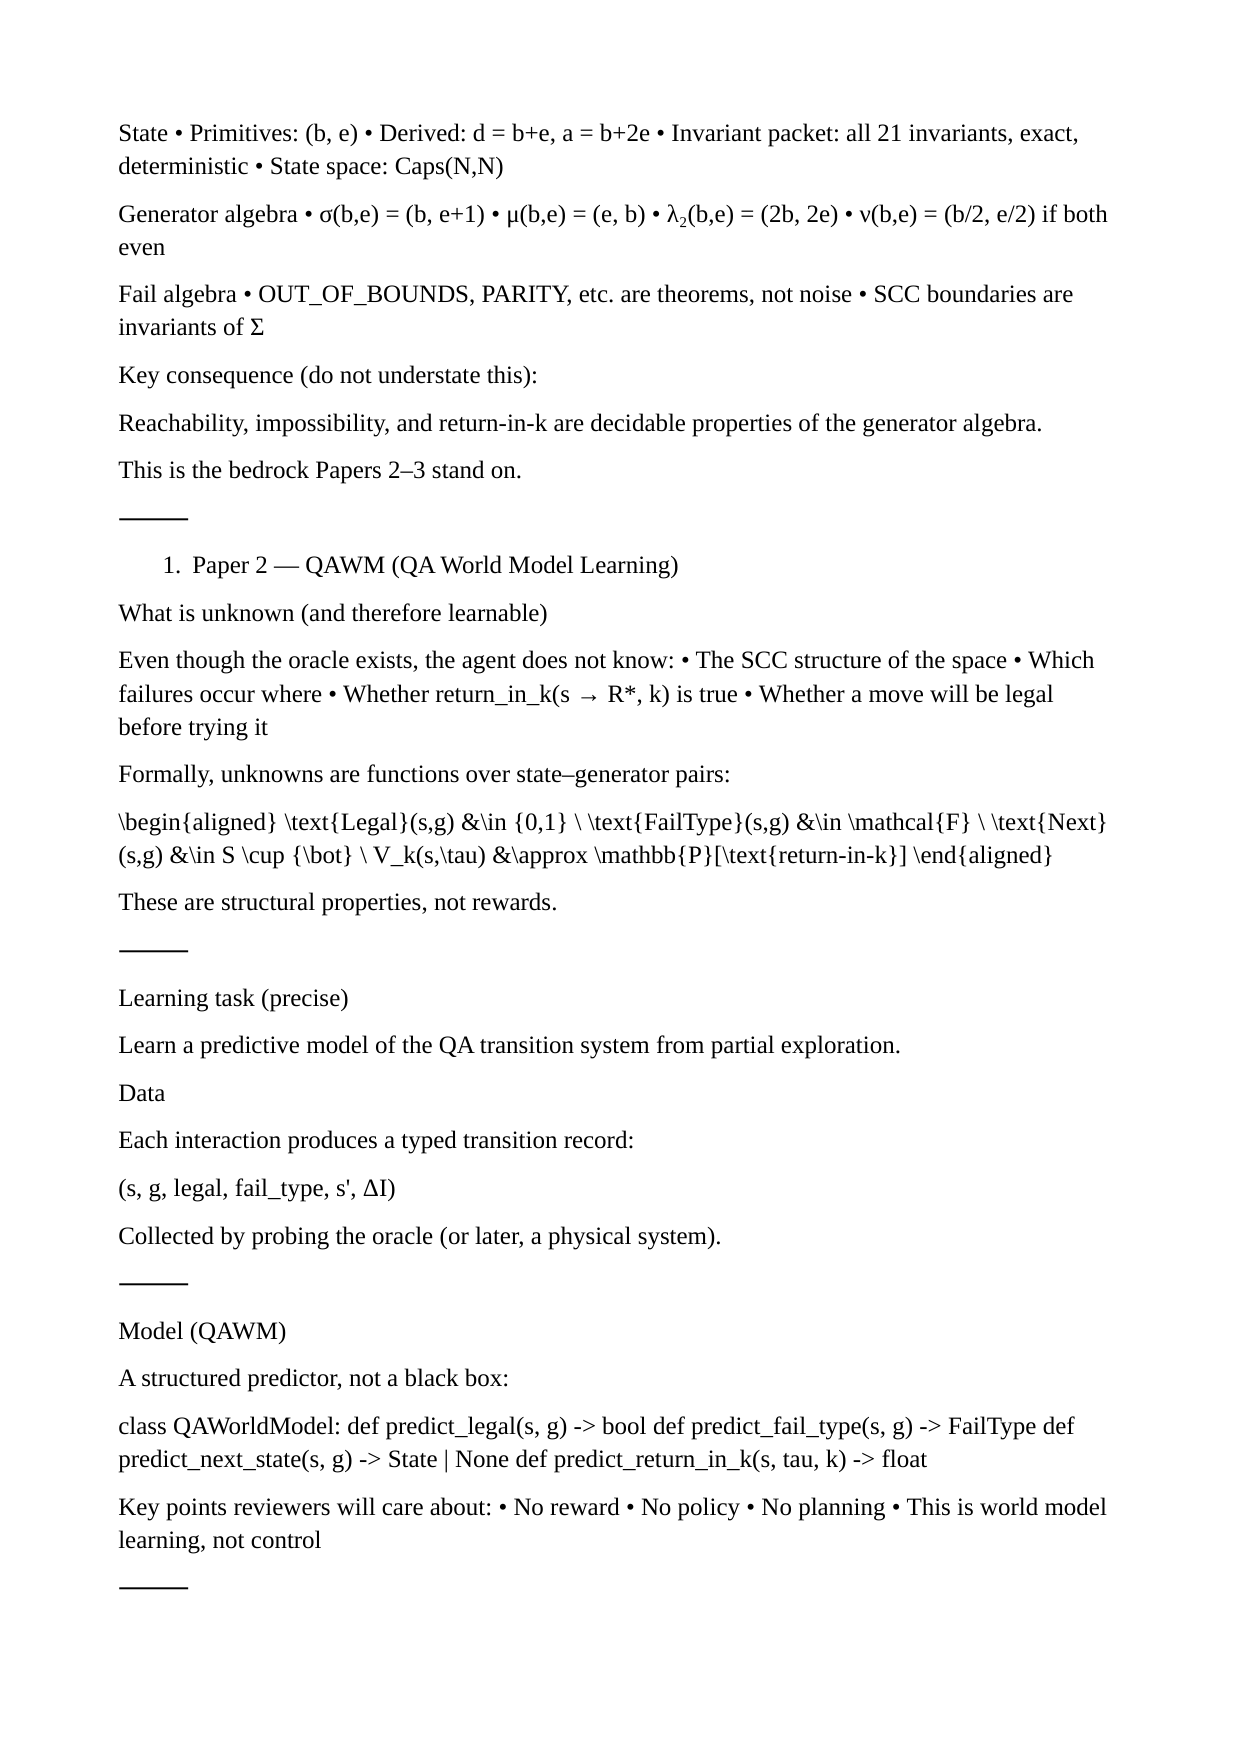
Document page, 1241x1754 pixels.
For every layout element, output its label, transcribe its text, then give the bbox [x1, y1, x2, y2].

text Collected by probing the oracle (or later, a physical system). [118, 1221, 1122, 1249]
text Model (QAWM) [118, 1316, 1122, 1345]
text Even though the oracle exists, the agent does not know: • The SCC structure of the space • Which failures occur where • Whether return_in_k(s → R*, k) is true • Whether a move will be legal before trying it [118, 646, 1122, 740]
text Reachability, impossibility, and return-in-k are decidable properties of the generator algebra. [118, 408, 1122, 436]
text This is the bedrock Papers 2–3 stand on. [118, 455, 1122, 484]
text Generator algebra • σ(b,e) = (b, e+1) • μ(b,e) = (e, b) • λ₂(b,e) = (2b, 2e) • ν(b,e) = (b/2, e/2) if both even [118, 199, 1122, 261]
list Paper 2 — QAWM (QA World Model Learning) [162, 550, 1122, 579]
text \begin{aligned} \text{Legal}(s,g) &\in {0,1} \ \text{FailType}(s,g) &\in \mathcal{F} \ \text{Next}(s,g) &\in S \cup {\bot} \ V_k(s,\tau) &\approx \mathbb{P}[\text{return-in-k}] \end{aligned} [118, 807, 1122, 869]
text Key consequence (do not understate this): [118, 360, 1122, 389]
text Formally, unknowns are functions over state–generator pairs: [118, 759, 1122, 788]
text Fail algebra • OUT_OF_BOUNDS, PARITY, etc. are theorems, not noise • SCC boundaries are invariants of Σ [118, 279, 1122, 341]
text Learning task (precise) [118, 983, 1122, 1011]
text A structured predictor, not a black box: [118, 1363, 1122, 1392]
text Each interaction produces a typed transition record: [118, 1126, 1122, 1154]
text These are structural properties, not rewards. [118, 887, 1122, 916]
text Data [118, 1078, 1122, 1107]
text ⸻ [118, 935, 1122, 964]
text ⸻ [118, 1268, 1122, 1297]
text Learn a predictive model of the QA transition system from partial exploration. [118, 1030, 1122, 1059]
text class QAWorldModel: def predict_legal(s, g) -> bool def predict_fail_type(s, g) -> FailType def predict_next_state(s, g) -> State | None def predict_return_in_k(s, tau, k) -> float [118, 1411, 1122, 1473]
text ⸻ [118, 503, 1122, 532]
text State • Primitives: (b, e) • Derived: d = b+e, a = b+2e • Invariant packet: all 21 invariants, exact, deterministic • State space: Caps(N,N) [118, 118, 1122, 180]
text ⸻ [118, 1572, 1122, 1601]
text What is unknown (and therefore learnable) [118, 598, 1122, 627]
text (s, g, legal, fail_type, s', ΔI) [118, 1173, 1122, 1202]
text Key points reviewers will care about: • No reward • No policy • No planning • This is world model learning, not control [118, 1492, 1122, 1553]
